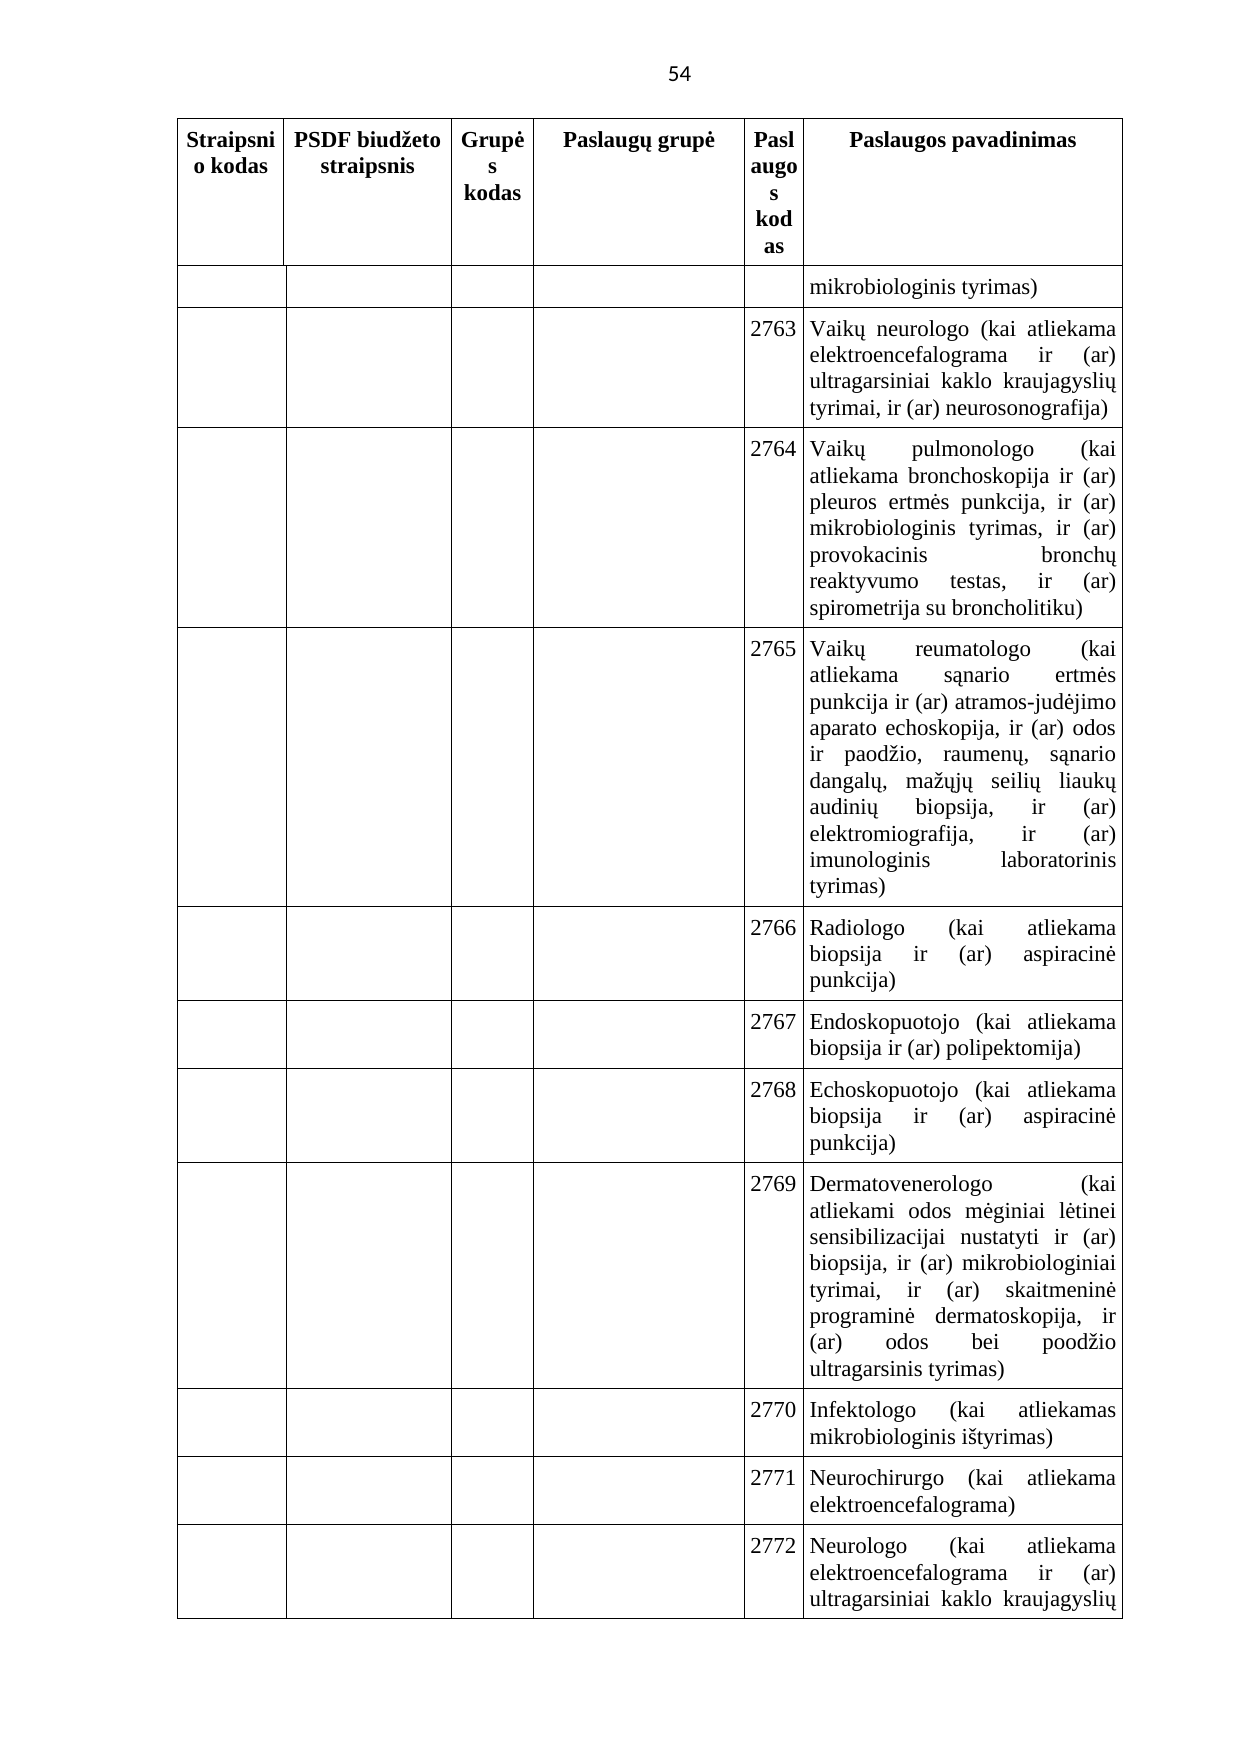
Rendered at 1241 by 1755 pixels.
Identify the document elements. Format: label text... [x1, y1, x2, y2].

table_cell [178, 1069, 286, 1162]
table_cell Vaikų reumatologo (kai atliekama sąnario ertmės punkcija ir (ar) atramos-judėjimo aparato echoskopija, ir (ar) odos ir paodžio, raumenų, sąnario dangalų, mažųjų seilių liaukų audinių biopsija, ir (ar) elektromiografija, ir (ar) imunologinis laboratorinis tyrimas) [804, 628, 1122, 906]
table_cell 2770 [745, 1389, 803, 1456]
table_cell [178, 1389, 286, 1456]
table_cell 2769 [745, 1163, 803, 1388]
table_cell Neurochirurgo (kai atliekama elektroencefalograma) [804, 1457, 1122, 1524]
table_cell [178, 628, 286, 906]
table_cell [452, 1457, 533, 1524]
table_cell [178, 907, 286, 1000]
table_cell [452, 628, 533, 906]
table_cell [178, 1163, 286, 1388]
table_cell [452, 428, 533, 627]
table_cell [452, 907, 533, 1000]
table_cell [287, 308, 451, 427]
table_cell [534, 1069, 744, 1162]
table_cell [287, 266, 451, 307]
table_header Straipsnio kodas [178, 119, 283, 265]
table_cell [534, 1163, 744, 1388]
table_cell [178, 1525, 286, 1618]
table_cell [287, 907, 451, 1000]
table_cell [178, 266, 286, 307]
table_cell Radiologo (kai atliekama biopsija ir (ar) aspiracinė punkcija) [804, 907, 1122, 1000]
table_cell Echoskopuotojo (kai atliekama biopsija ir (ar) aspiracinė punkcija) [804, 1069, 1122, 1162]
table_cell [452, 1163, 533, 1388]
table_cell [534, 1001, 744, 1068]
table_cell [287, 1001, 451, 1068]
table_cell [452, 308, 533, 427]
table_cell [178, 308, 286, 427]
table_cell [178, 1457, 286, 1524]
table_cell [534, 907, 744, 1000]
table_cell [452, 1069, 533, 1162]
table_cell [452, 1525, 533, 1618]
table_cell [178, 428, 286, 627]
table_cell [534, 628, 744, 906]
table_cell [287, 1389, 451, 1456]
table_cell [534, 266, 744, 307]
table_cell [287, 1525, 451, 1618]
table_cell 2764 [745, 428, 803, 627]
table_cell [287, 1457, 451, 1524]
table_cell [452, 1389, 533, 1456]
table_cell 2768 [745, 1069, 803, 1162]
table_cell 2767 [745, 1001, 803, 1068]
table_header Grupės kodas [452, 119, 533, 265]
table_cell [534, 1457, 744, 1524]
table_cell [287, 428, 451, 627]
table_cell 2771 [745, 1457, 803, 1524]
table_cell 2763 [745, 308, 803, 427]
table_cell Vaikų pulmonologo (kai atliekama bronchoskopija ir (ar) pleuros ertmės punkcija, ir (ar) mikrobiologinis tyrimas, ir (ar) provokacinis bronchų reaktyvumo testas, ir (ar) spirometrija su broncholitiku) [804, 428, 1122, 627]
table_cell [452, 266, 533, 307]
table_cell [287, 1069, 451, 1162]
table_cell [534, 308, 744, 427]
table_cell Endoskopuotojo (kai atliekama biopsija ir (ar) polipektomija) [804, 1001, 1122, 1068]
table_cell [178, 1001, 286, 1068]
table_header Paslaugos pavadinimas [804, 119, 1122, 265]
table_cell Vaikų neurologo (kai atliekama elektroencefalograma ir (ar) ultragarsiniai kaklo kraujagyslių tyrimai, ir (ar) neurosonografija) [804, 308, 1122, 427]
table_cell [452, 1001, 533, 1068]
table_cell [287, 628, 451, 906]
table_cell [534, 1525, 744, 1618]
table_cell mikrobiologinis tyrimas) [804, 266, 1122, 307]
table_cell Neurologo (kai atliekama elektroencefalograma ir (ar) ultragarsiniai kaklo kraujagyslių [804, 1525, 1122, 1618]
table_cell [534, 1389, 744, 1456]
table_header Paslaugos kodas [745, 119, 803, 265]
table_cell Infektologo (kai atliekamas mikrobiologinis ištyrimas) [804, 1389, 1122, 1456]
table_cell Dermatovenerologo (kai atliekami odos mėginiai lėtinei sensibilizacijai nustatyti ir (ar) biopsija, ir (ar) mikrobiologiniai tyrimai, ir (ar) skaitmeninė programinė dermatoskopija, ir (ar) odos bei poodžio ultragarsinis tyrimas) [804, 1163, 1122, 1388]
table_cell [745, 266, 803, 307]
table_header Paslaugų grupė [534, 119, 744, 265]
table_cell 2772 [745, 1525, 803, 1618]
table_header PSDF biudžeto straipsnis [284, 119, 451, 265]
table_cell 2766 [745, 907, 803, 1000]
table_cell [534, 428, 744, 627]
table_cell [287, 1163, 451, 1388]
table_cell 2765 [745, 628, 803, 906]
